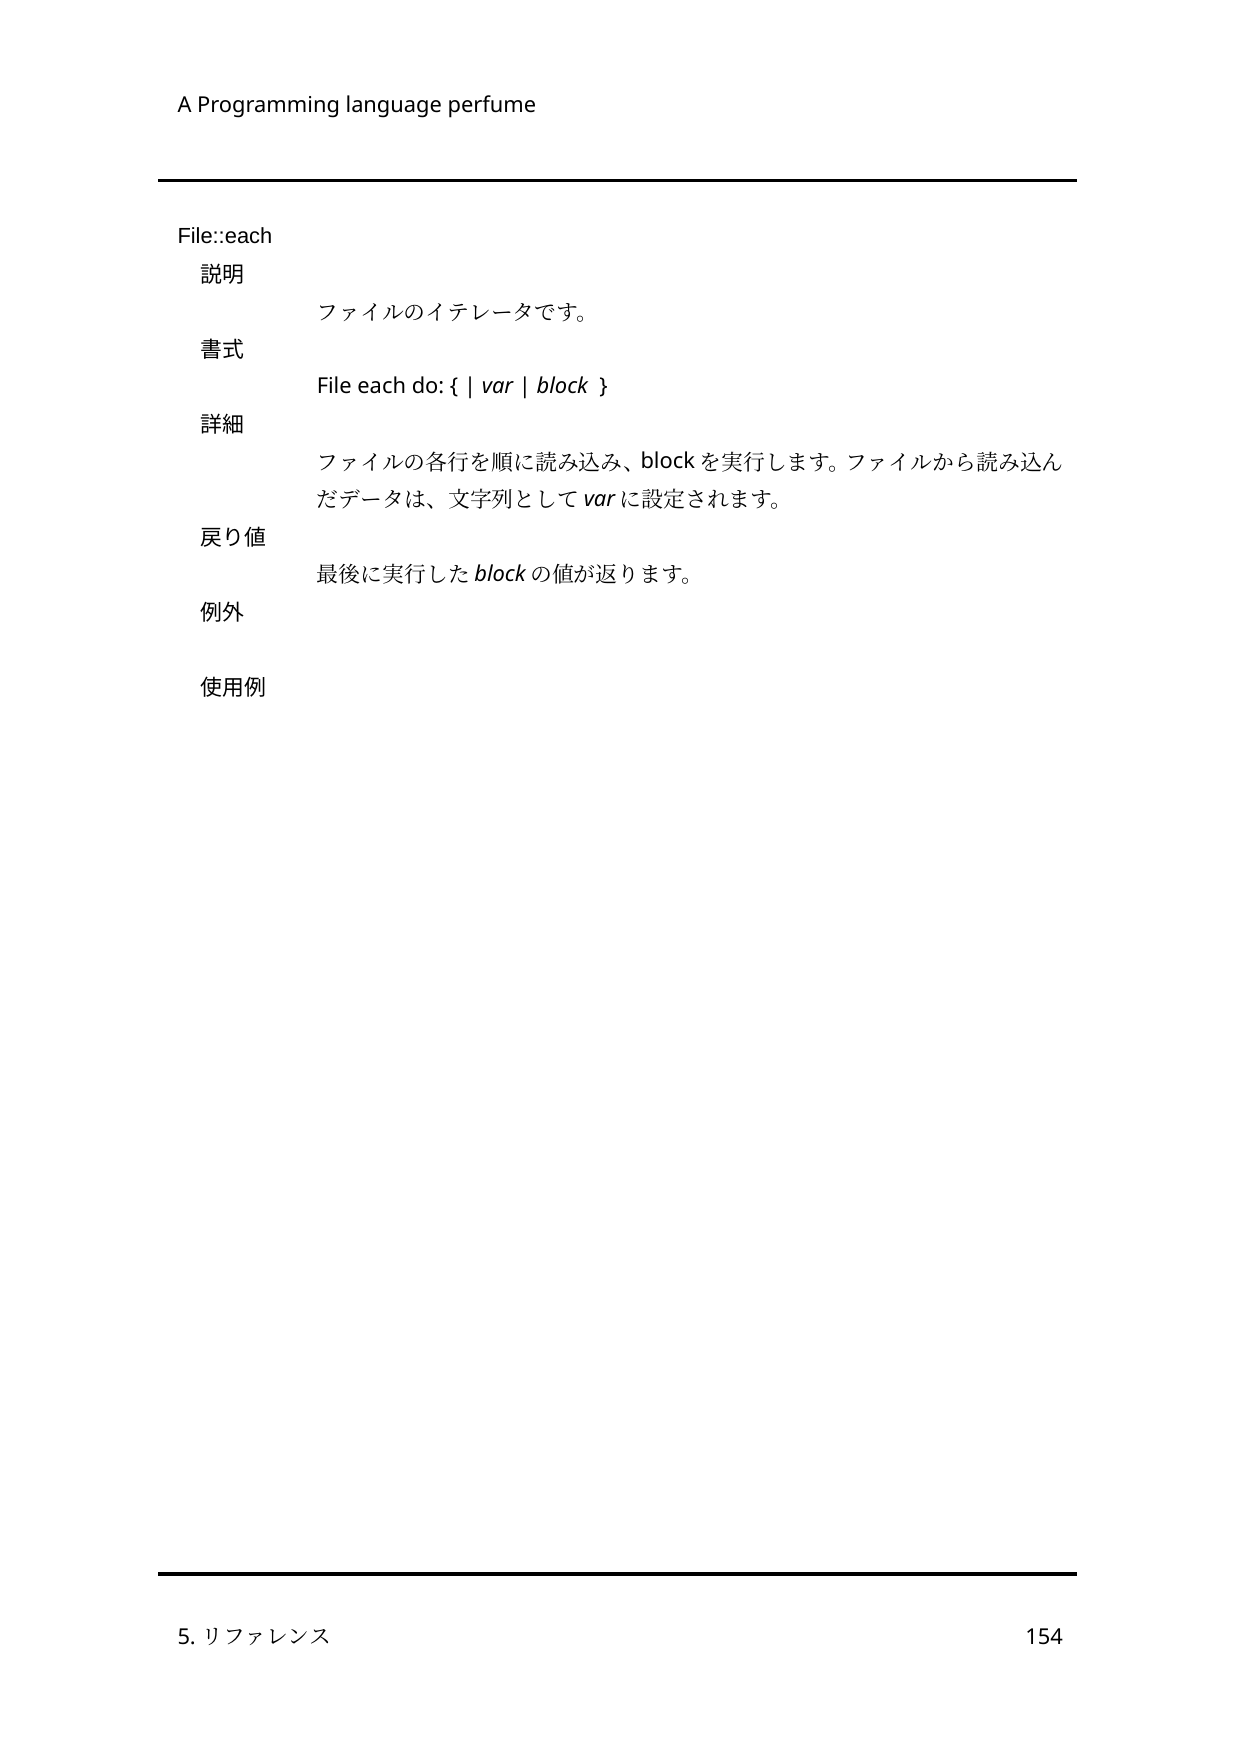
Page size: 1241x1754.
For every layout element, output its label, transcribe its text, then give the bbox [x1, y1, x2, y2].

table_cell 例外 [200, 592, 317, 667]
subtitle File::each [177, 217, 1063, 254]
table_header ファイルのイテレータです。 [317, 254, 1063, 329]
table_cell ファイルの各行を順に読み込み、blockを実行します。ファイルから読み込んだデータは、文字列としてvarに設定されます。 [317, 404, 1063, 517]
table_cell [317, 667, 1063, 742]
table_cell 書式 [200, 329, 317, 404]
table_cell 最後に実行したblockの値が返ります。 [317, 517, 1063, 592]
table_cell [317, 592, 1063, 667]
table_cell 戻り値 [200, 517, 317, 592]
table_cell 使用例 [200, 667, 317, 742]
table_cell 詳細 [200, 404, 317, 517]
table_cell File each do: { | var | block } [317, 329, 1063, 404]
table_header 説明 [200, 254, 317, 329]
